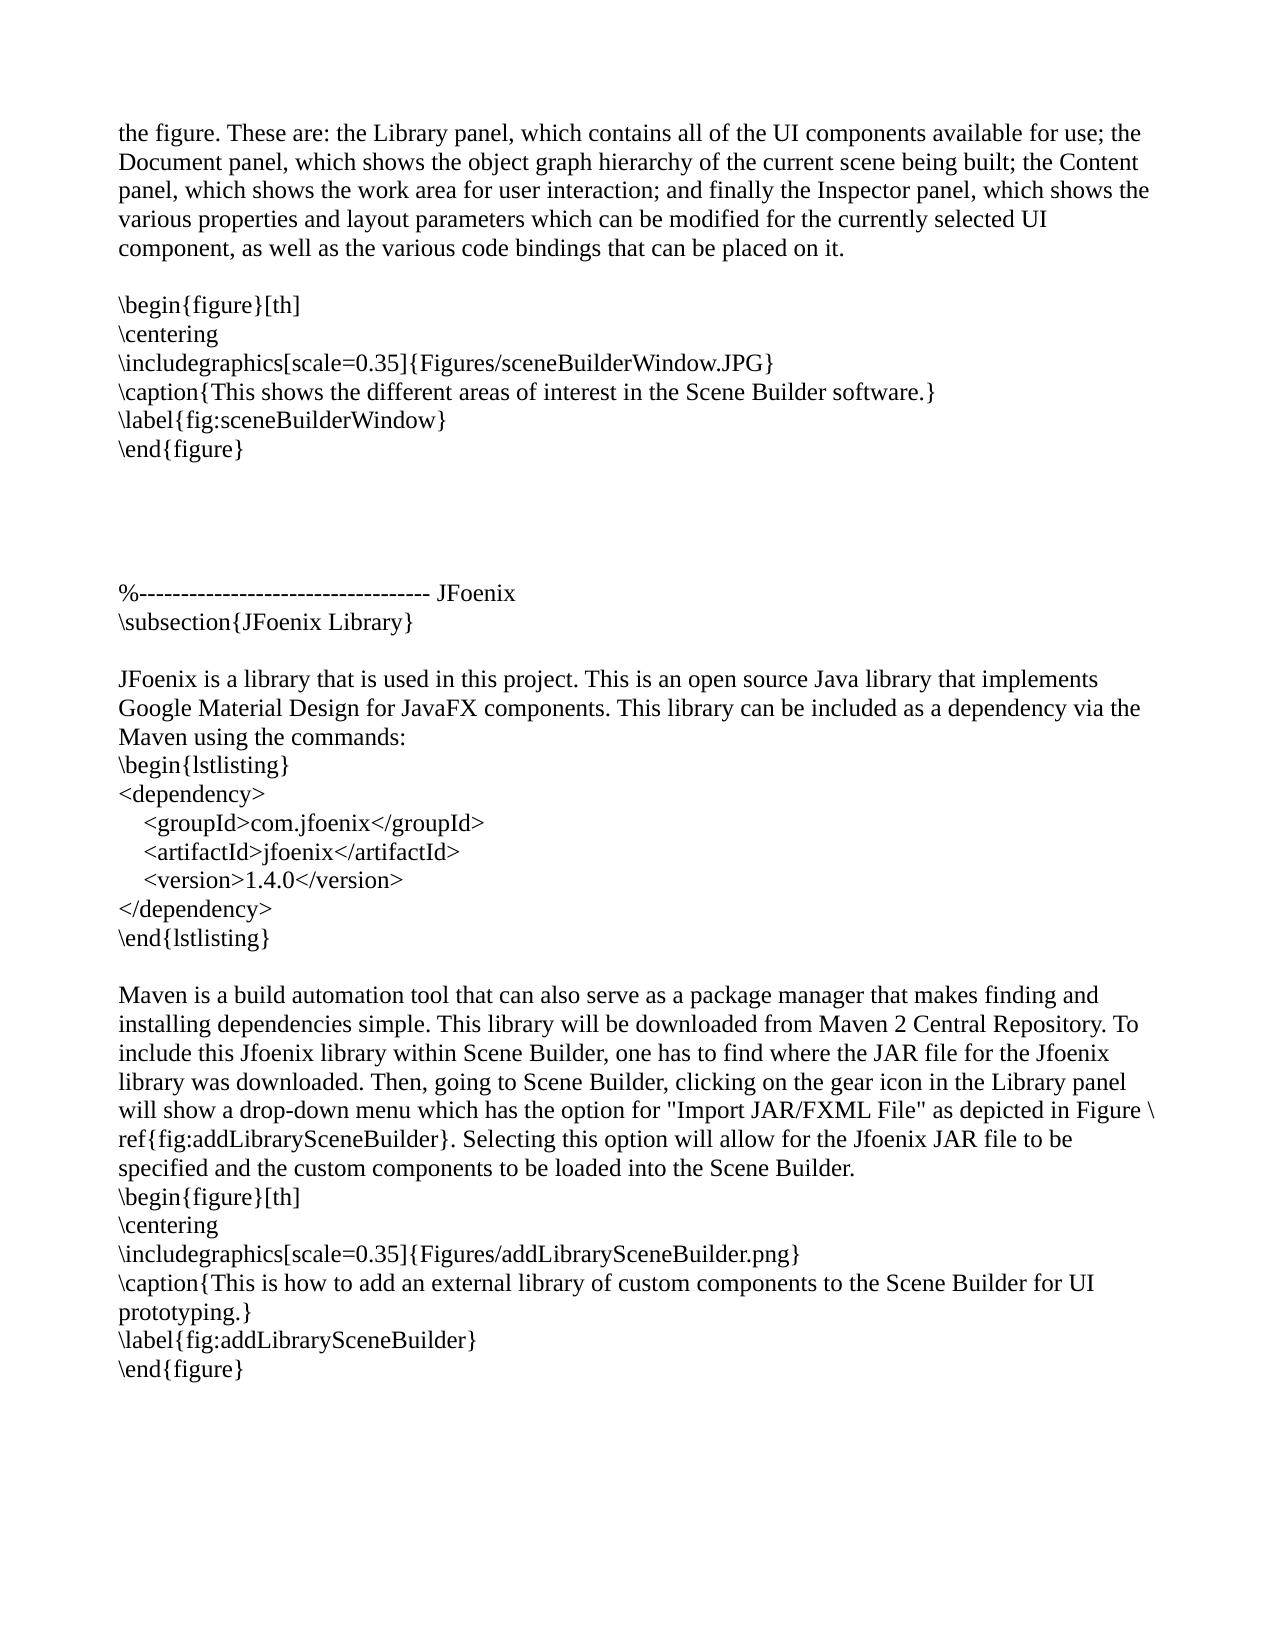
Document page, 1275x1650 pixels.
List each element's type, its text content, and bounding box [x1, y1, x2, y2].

text \begin{figure}[th] [118, 1182, 1157, 1211]
text %----------------------------------- JFoenix [118, 578, 1157, 607]
text \begin{lstlisting} [118, 751, 1157, 779]
text \end{figure} [118, 1354, 1157, 1383]
text JFoenix is a library that is used in this project. This is an open source Java library that implements Google Material Design for JavaFX components. This library can be included as a dependency via the Maven using the commands: [118, 664, 1157, 751]
text \label{fig:sceneBuilderWindow} [118, 406, 1157, 434]
text \centering [118, 319, 1157, 348]
text \centering [118, 1211, 1157, 1239]
text \caption{This shows the different areas of interest in the Scene Builder software.} [118, 377, 1157, 406]
text <groupId>com.jfoenix</groupId> [118, 808, 1157, 837]
text Maven is a build automation tool that can also serve as a package manager that makes finding and installing dependencies simple. This library will be downloaded from Maven 2 Central Repository. To include this Jfoenix library within Scene Builder, one has to find where the JAR file for the Jfoenix library was downloaded. Then, going to Scene Builder, clicking on the gear icon in the Library panel will show a drop-down menu which has the option for "Import JAR/FXML File" as depicted in Figure \ref{fig:addLibrarySceneBuilder}. Selecting this option will allow for the Jfoenix JAR file to be specified and the custom components to be loaded into the Scene Builder. [118, 981, 1157, 1182]
text </dependency> [118, 894, 1157, 923]
text \begin{figure}[th] [118, 291, 1157, 319]
text \end{figure} [118, 434, 1157, 463]
text <version>1.4.0</version> [118, 866, 1157, 894]
text \includegraphics[scale=0.35]{Figures/addLibrarySceneBuilder.png} [118, 1239, 1157, 1268]
text the figure. These are: the Library panel, which contains all of the UI components available for use; the Document panel, which shows the object graph hierarchy of the current scene being built; the Content panel, which shows the work area for user interaction; and finally the Inspector panel, which shows the various properties and layout parameters which can be modified for the currently selected UI component, as well as the various code bindings that can be placed on it. [118, 118, 1157, 262]
text <dependency> [118, 779, 1157, 808]
text \includegraphics[scale=0.35]{Figures/sceneBuilderWindow.JPG} [118, 348, 1157, 377]
text \caption{This is how to add an external library of custom components to the Scene Builder for UI prototyping.} [118, 1268, 1157, 1326]
text \label{fig:addLibrarySceneBuilder} [118, 1326, 1157, 1354]
text <artifactId>jfoenix</artifactId> [118, 837, 1157, 866]
text \subsection{JFoenix Library} [118, 607, 1157, 636]
text \end{lstlisting} [118, 923, 1157, 952]
